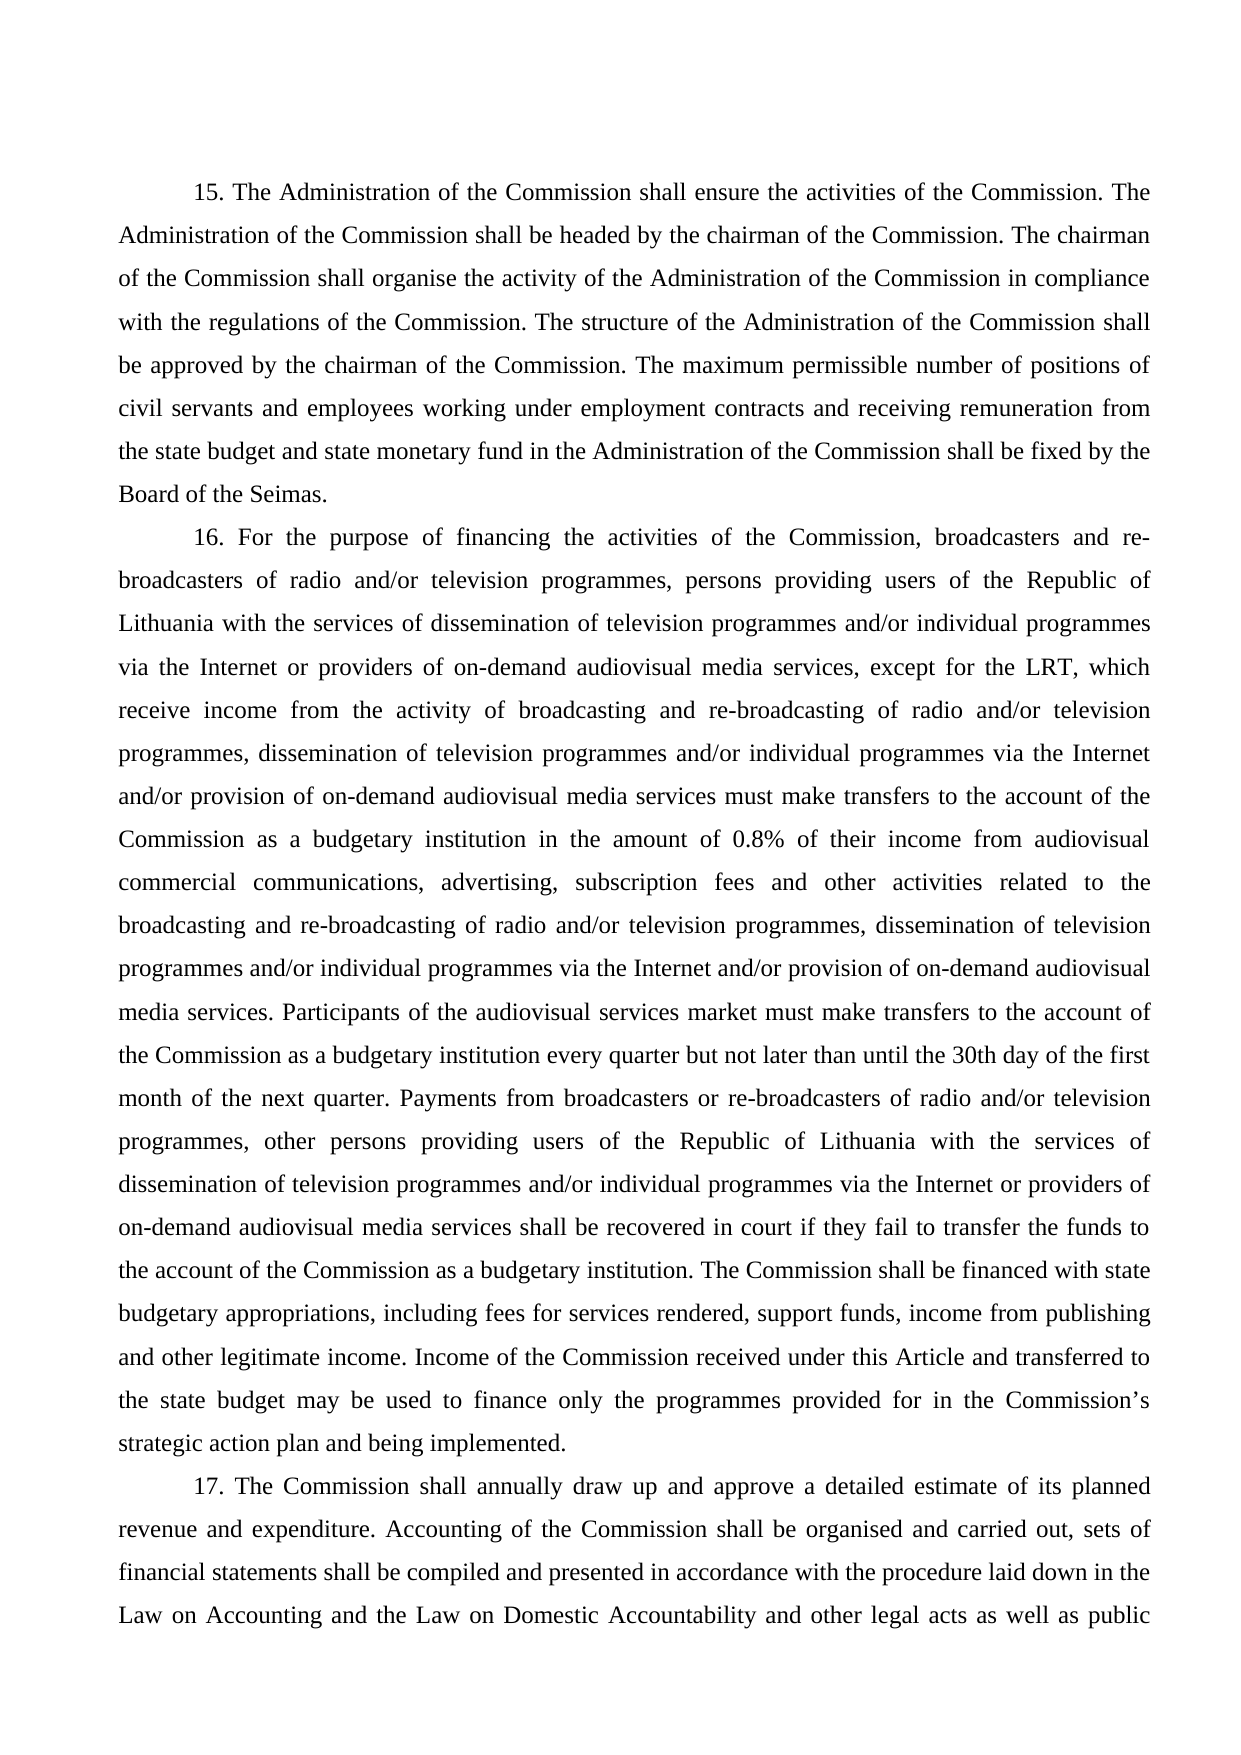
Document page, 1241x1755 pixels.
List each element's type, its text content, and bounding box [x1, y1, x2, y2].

text 17. The Commission shall annually draw up and approve a detailed estimate of its planned revenue and expenditure. Accounting of the Commission shall be organised and carried out, sets of financial statements shall be compiled and presented in accordance with the procedure laid down in the Law on Accounting and the Law on Domestic Accountability and other legal acts as well as public [118, 1471, 1152, 1629]
text 15. The Administration of the Commission shall ensure the activities of the Commission. The Administration of the Commission shall be headed by the chairman of the Commission. The chairman of the Commission shall organise the activity of the Administration of the Commission in compliance with the regulations of the Commission. The structure of the Administration of the Commission shall be approved by the chairman of the Commission. The maximum permissible number of positions of civil servants and employees working under employment contracts and receiving remuneration from the state budget and state monetary fund in the Administration of the Commission shall be fixed by the Board of the Seimas. [118, 177, 1152, 508]
text 16. For the purpose of financing the activities of the Commission, broadcasters and re-broadcasters of radio and/or television programmes, persons providing users of the Republic of Lithuania with the services of dissemination of television programmes and/or individual programmes via the Internet or providers of on-demand audiovisual media services, except for the LRT, which receive income from the activity of broadcasting and re-broadcasting of radio and/or television programmes, dissemination of television programmes and/or individual programmes via the Internet and/or provision of on-demand audiovisual media services must make transfers to the account of the Commission as a budgetary institution in the amount of 0.8% of their income from audiovisual commercial communications, advertising, subscription fees and other activities related to the broadcasting and re-broadcasting of radio and/or television programmes, dissemination of television programmes and/or individual programmes via the Internet and/or provision of on-demand audiovisual media services. Participants of the audiovisual services market must make transfers to the account of the Commission as a budgetary institution every quarter but not later than until the 30th day of the first month of the next quarter. Payments from broadcasters or re-broadcasters of radio and/or television programmes, other persons providing users of the Republic of Lithuania with the services of dissemination of television programmes and/or individual programmes via the Internet or providers of on-demand audiovisual media services shall be recovered in court if they fail to transfer the funds to the account of the Commission as a budgetary institution. The Commission shall be financed with state budgetary appropriations, including fees for services rendered, support funds, income from publishing and other legitimate income. Income of the Commission received under this Article and transferred to the state budget may be used to finance only the programmes provided for in the Commission’s strategic action plan and being implemented. [118, 522, 1152, 1457]
